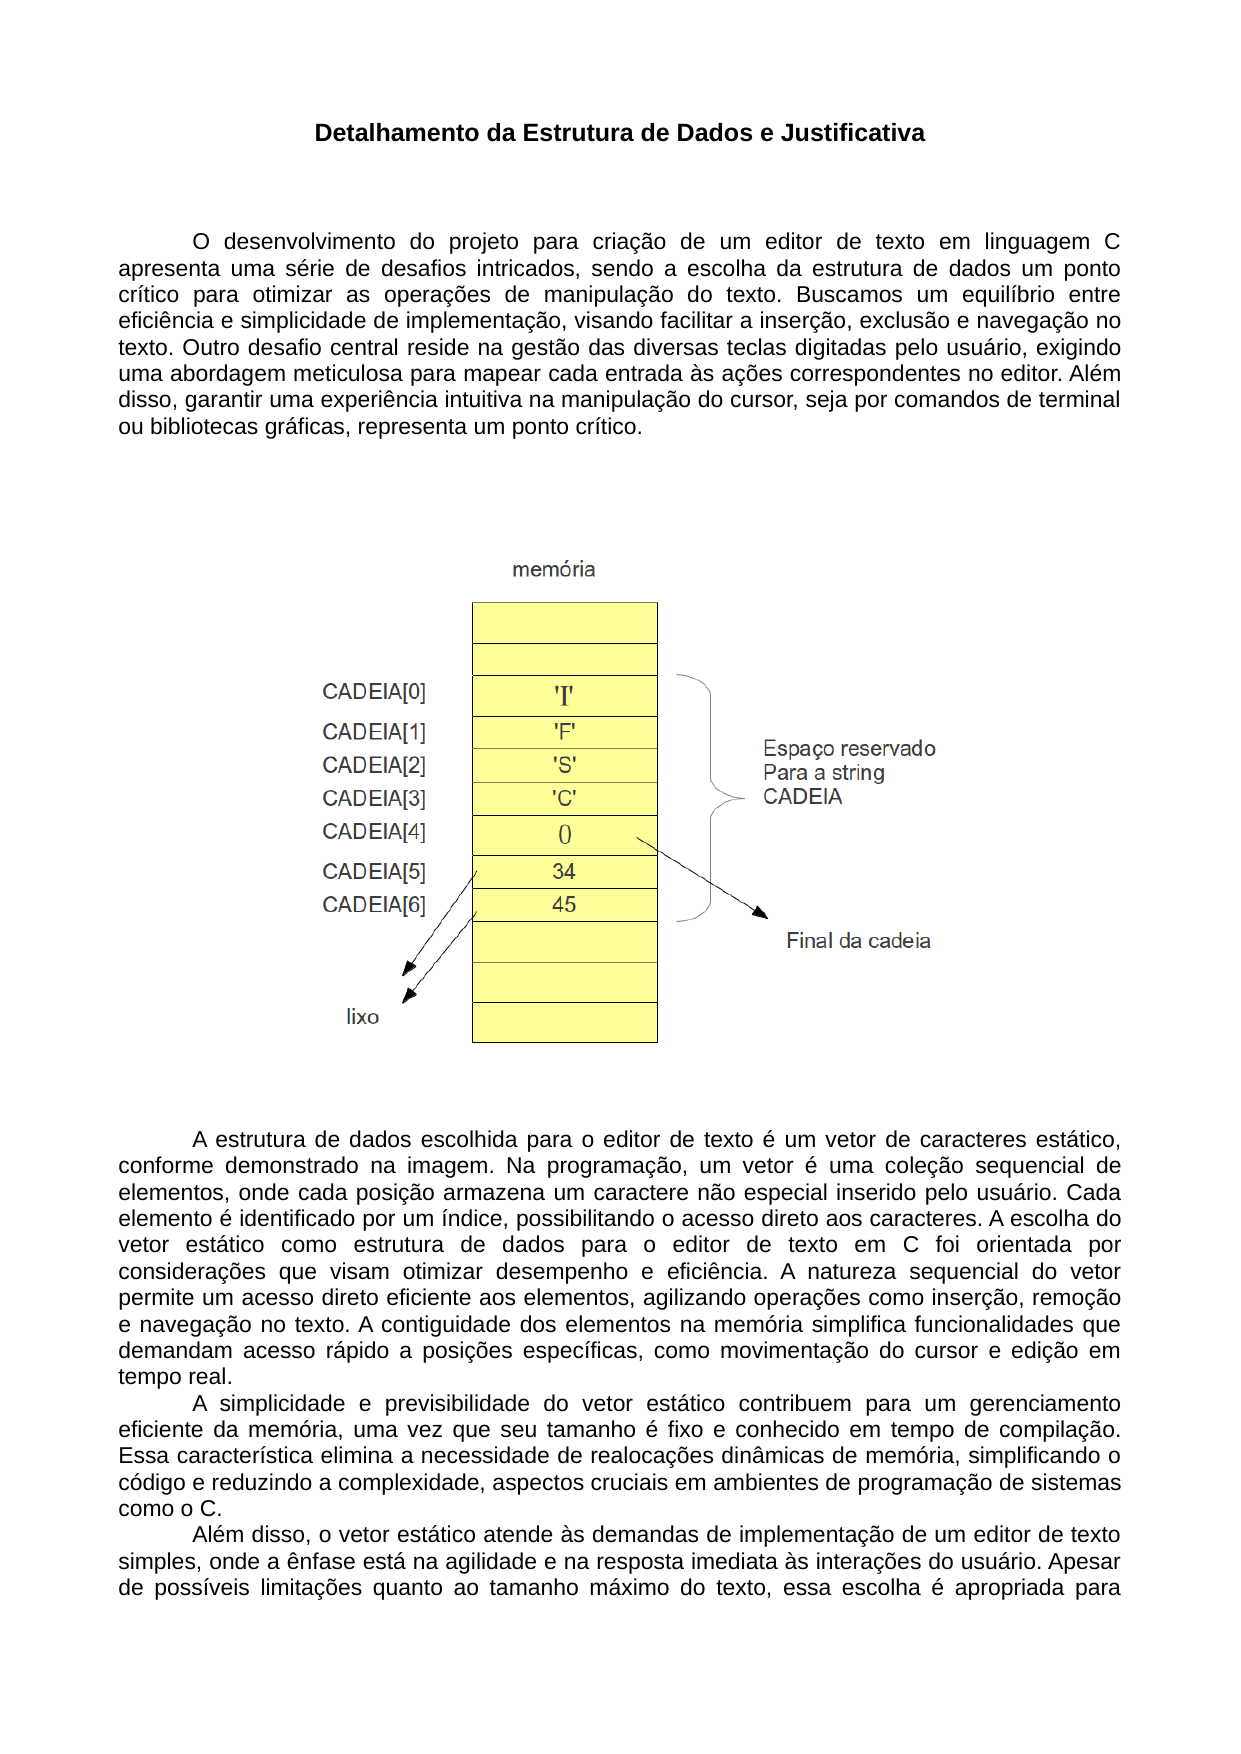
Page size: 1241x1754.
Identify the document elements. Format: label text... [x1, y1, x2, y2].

text A estrutura de dados escolhida para o editor de texto é um vetor de caracteres estático, conforme demonstrado na imagem. Na programação, um vetor é uma coleção sequencial de elementos, onde cada posição armazena um caractere não especial inserido pelo usuário. Cada elemento é identificado por um índice, possibilitando o acesso direto aos caracteres. A escolha do vetor estático como estrutura de dados para o editor de texto em C foi orientada por considerações que visam otimizar desempenho e eficiência. A natureza sequencial do vetor permite um acesso direto eficiente aos elementos, agilizando operações como inserção, remoção e navegação no texto. A contiguidade dos elementos na memória simplifica funcionalidades que demandam acesso rápido a posições específicas, como movimentação do cursor e edição em tempo real. [118, 1126, 1122, 1389]
picture [118, 491, 1123, 1100]
text A simplicidade e previsibilidade do vetor estático contribuem para um gerenciamento eficiente da memória, uma vez que seu tamanho é fixo e conhecido em tempo de compilação. Essa característica elimina a necessidade de realocações dinâmicas de memória, simplificando o código e reduzindo a complexidade, aspectos cruciais em ambientes de programação de sistemas como o C. [118, 1389, 1122, 1521]
text Além disso, o vetor estático atende às demandas de implementação de um editor de texto simples, onde a ênfase está na agilidade e na resposta imediata às interações do usuário. Apesar de possíveis limitações quanto ao tamanho máximo do texto, essa escolha é apropriada para [118, 1521, 1122, 1600]
text Detalhamento da Estrutura de Dados e Justificativa [118, 118, 1122, 147]
text O desenvolvimento do projeto para criação de um editor de texto em linguagem C apresenta uma série de desafios intricados, sendo a escolha da estrutura de dados um ponto crítico para otimizar as operações de manipulação do texto. Buscamos um equilíbrio entre eficiência e simplicidade de implementação, visando facilitar a inserção, exclusão e navegação no texto. Outro desafio central reside na gestão das diversas teclas digitadas pelo usuário, exigindo uma abordagem meticulosa para mapear cada entrada às ações correspondentes no editor. Além disso, garantir uma experiência intuitiva na manipulação do cursor, seja por comandos de terminal ou bibliotecas gráficas, representa um ponto crítico. [118, 228, 1122, 439]
